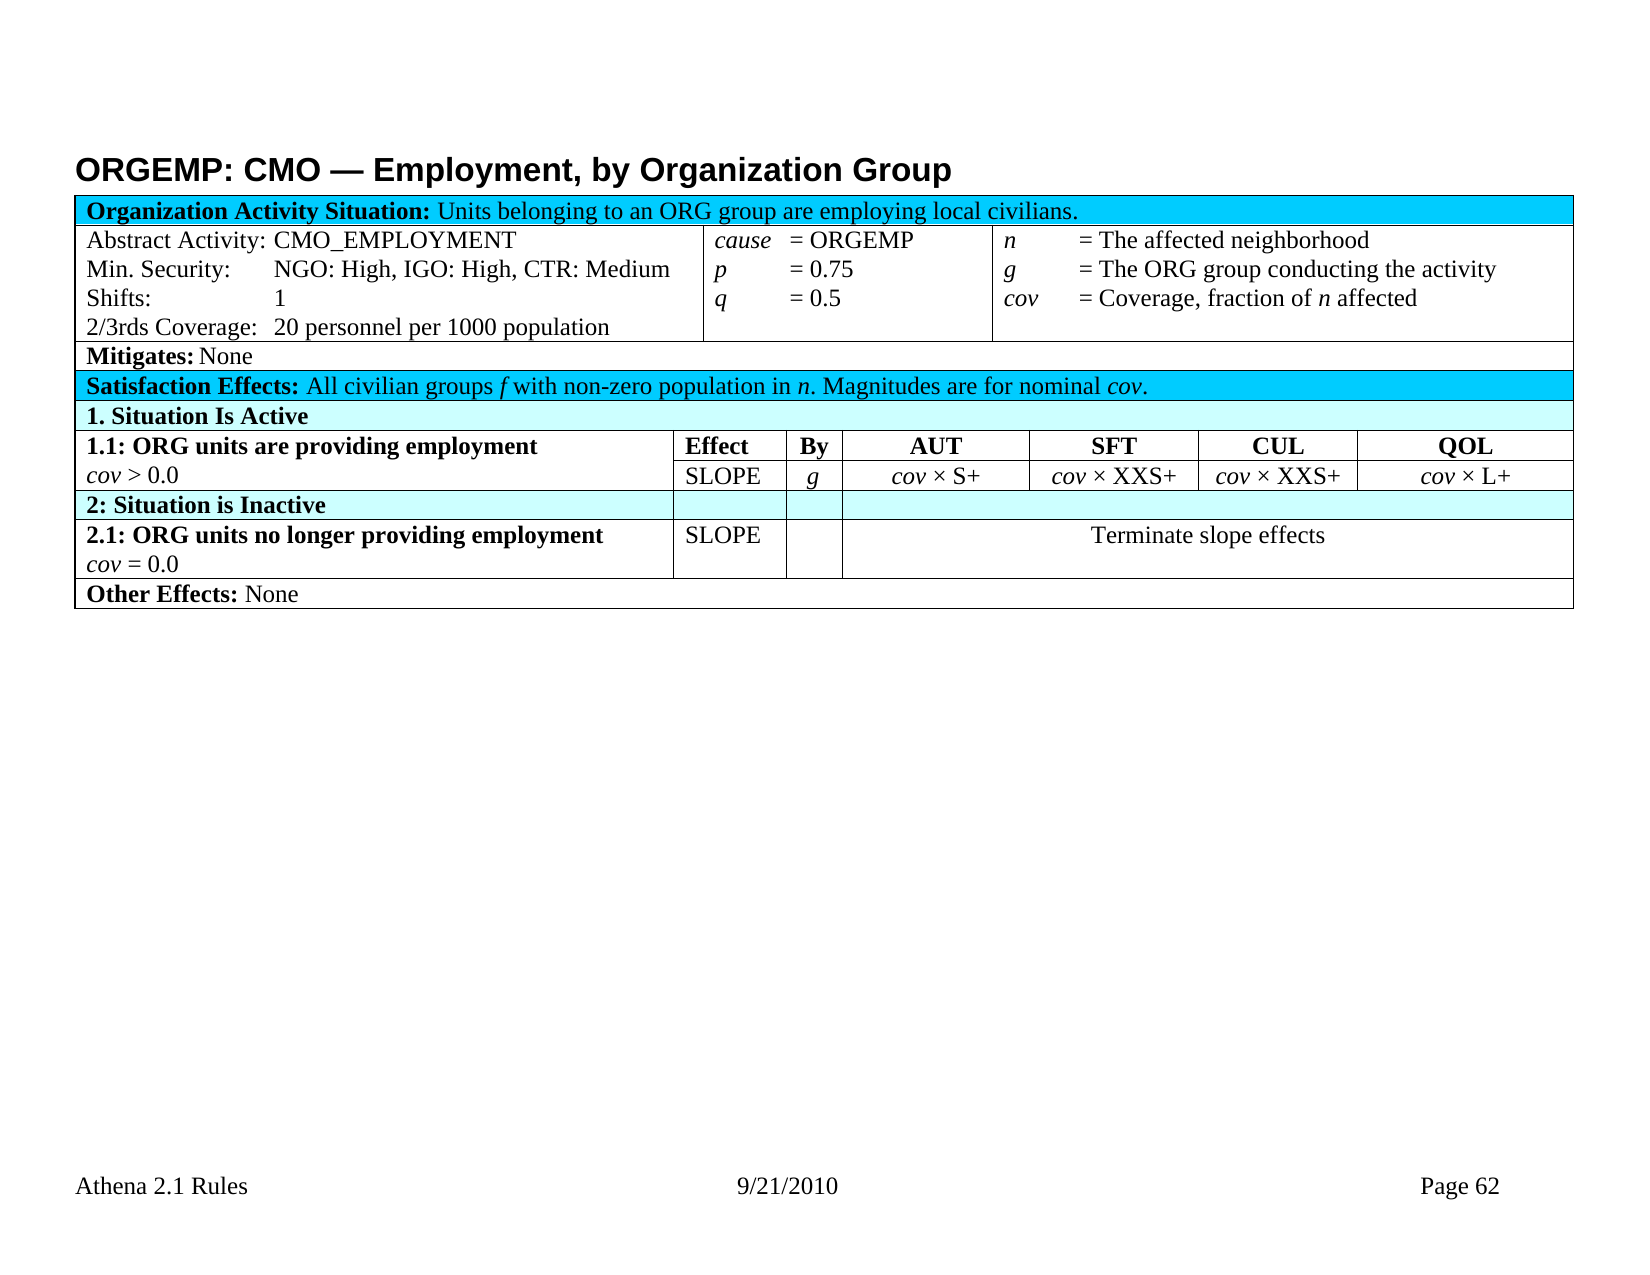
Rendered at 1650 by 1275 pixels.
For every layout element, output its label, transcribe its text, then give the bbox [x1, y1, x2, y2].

table_cell 1.1: ORG units are providing employment cov > 0.0 [76, 431, 673, 489]
table_cell cause = ORGEMP p = 0.75 q = 0.5 [704, 226, 992, 341]
table_cell cov × XXS+ [1030, 461, 1198, 489]
table_cell Abstract Activity: CMO_EMPLOYMENT Min. Security: NGO: High, IGO: High, CTR: Medium Shifts: 1 2/3rds Coverage: 20 personnel per 1000 population [76, 226, 703, 341]
table_cell 2: Situation is Inactive [76, 491, 673, 519]
table_cell [843, 491, 1573, 519]
table_cell Effect [674, 431, 786, 460]
table_cell By [787, 431, 842, 460]
table_cell [674, 491, 786, 519]
table_cell QOL [1358, 431, 1573, 460]
text ORGEMP: CMO — Employment, by Organization Group [75, 150, 1575, 188]
table_cell g [787, 461, 842, 489]
table_cell cov × XXS+ [1199, 461, 1357, 489]
table_cell SLOPE [674, 520, 786, 578]
table_cell SLOPE [674, 461, 786, 489]
table_cell cov × S+ [843, 461, 1029, 489]
table_cell Other Effects: None [76, 579, 1573, 608]
table_cell 1. Situation Is Active [76, 401, 1573, 430]
table_cell Terminate slope effects [843, 520, 1573, 578]
table_cell n = The affected neighborhood g = The ORG group conducting the activity cov = Coverage, fraction of n affected [993, 226, 1573, 341]
table_cell 2.1: ORG units no longer providing employment cov = 0.0 [76, 520, 673, 578]
table_cell AUT [843, 431, 1029, 460]
table_cell [787, 520, 842, 578]
table_cell cov × L+ [1358, 461, 1573, 489]
table_header Organization Activity Situation: Units belonging to an ORG group are employing local civilians. [76, 196, 1573, 224]
table_cell Mitigates: None [76, 342, 1573, 370]
table_cell [787, 491, 842, 519]
table_cell Satisfaction Effects: All civilian groups f with non-zero population in n. Magnitudes are for nominal cov. [76, 371, 1573, 400]
table_cell SFT [1030, 431, 1198, 460]
table_cell CUL [1199, 431, 1357, 460]
